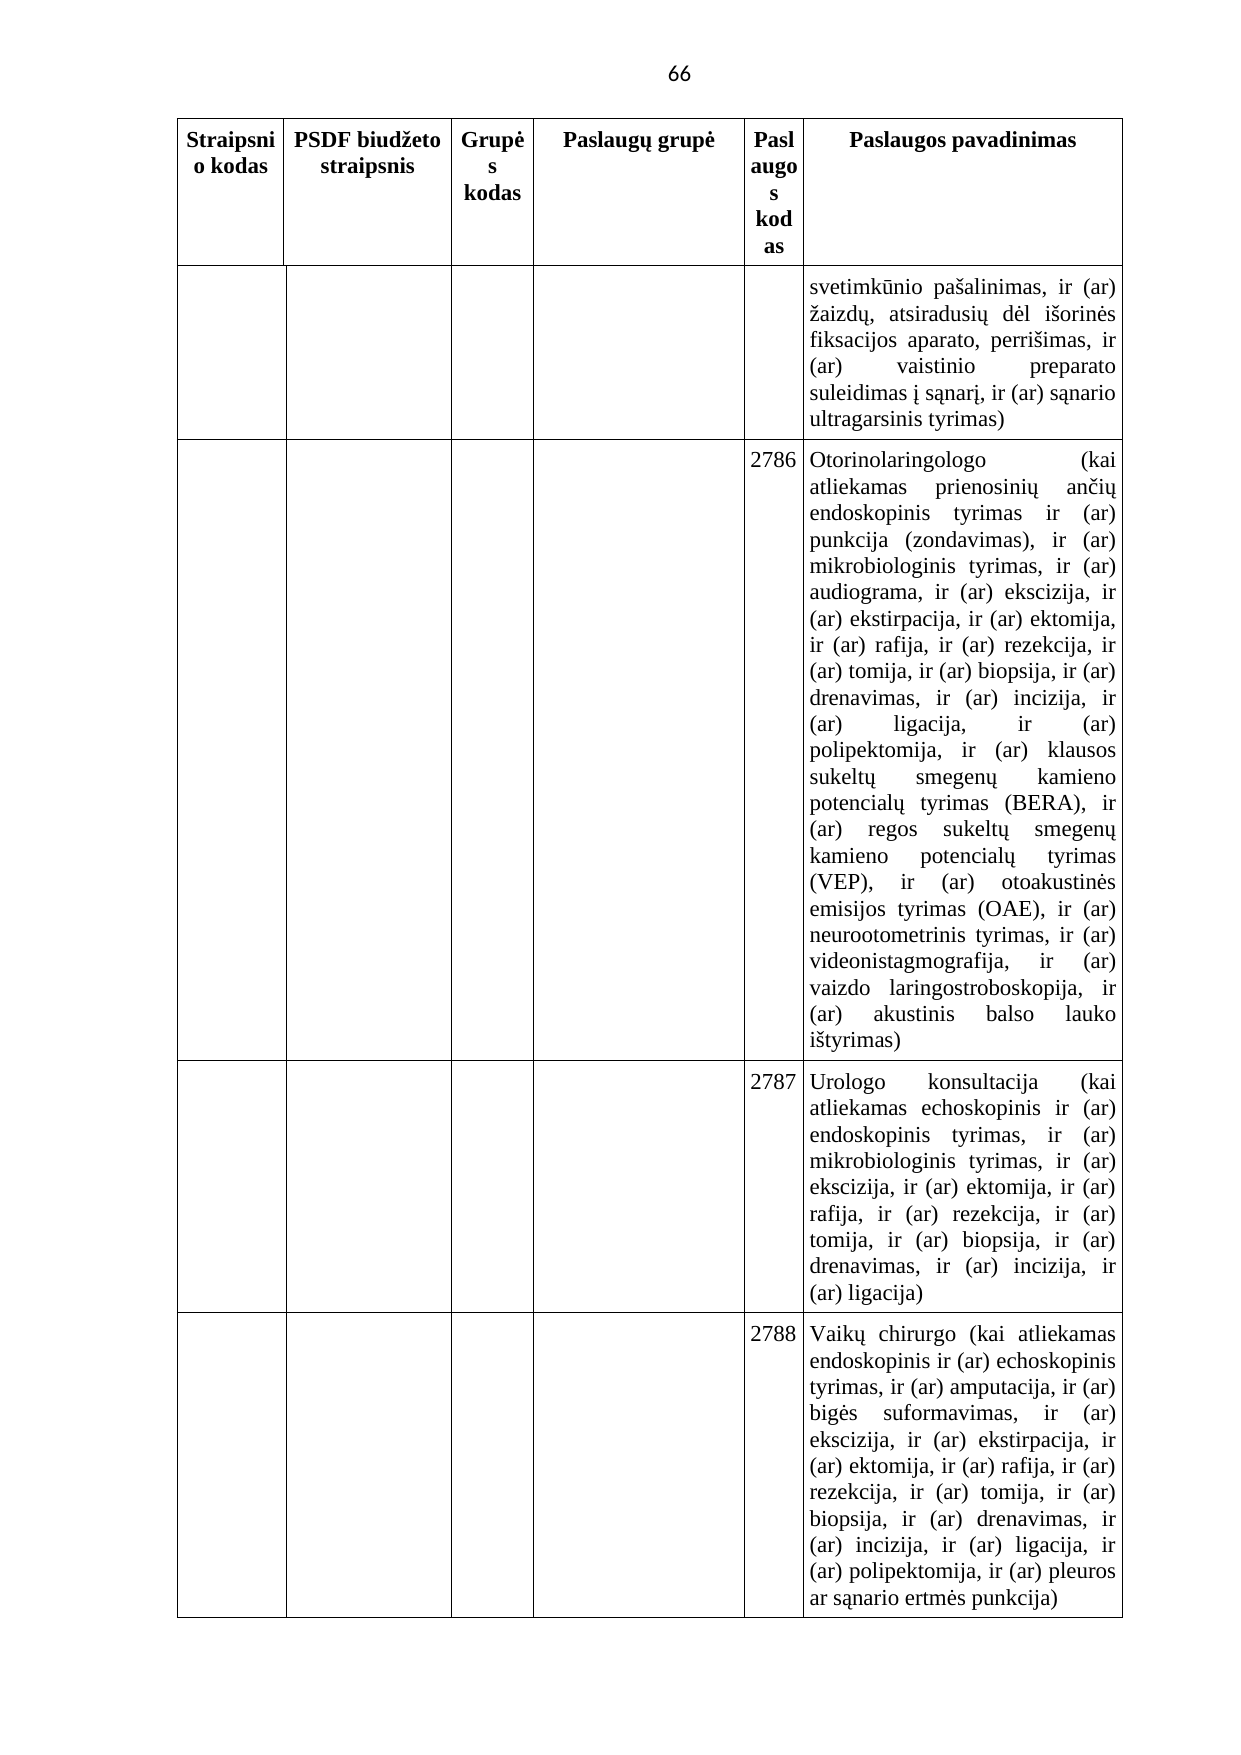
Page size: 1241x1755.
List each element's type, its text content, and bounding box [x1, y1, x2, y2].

table_cell [178, 1313, 286, 1617]
table_cell [287, 266, 451, 438]
table_header Straipsnio kodas [178, 119, 283, 265]
table_cell [178, 1061, 286, 1312]
table_cell [452, 440, 533, 1060]
table_cell 2786 [745, 440, 803, 1060]
table_cell [534, 266, 744, 438]
table_cell [287, 1061, 451, 1312]
table_cell Vaikų chirurgo (kai atliekamas endoskopinis ir (ar) echoskopinis tyrimas, ir (ar) amputacija, ir (ar) bigės suformavimas, ir (ar) ekscizija, ir (ar) ekstirpacija, ir (ar) ektomija, ir (ar) rafija, ir (ar) rezekcija, ir (ar) tomija, ir (ar) biopsija, ir (ar) drenavimas, ir (ar) incizija, ir (ar) ligacija, ir (ar) polipektomija, ir (ar) pleuros ar sąnario ertmės punkcija) [804, 1313, 1122, 1617]
table_cell svetimkūnio pašalinimas, ir (ar) žaizdų, atsiradusių dėl išorinės fiksacijos aparato, perrišimas, ir (ar) vaistinio preparato suleidimas į sąnarį, ir (ar) sąnario ultragarsinis tyrimas) [804, 266, 1122, 438]
table_header Paslaugų grupė [534, 119, 744, 265]
table_cell 2788 [745, 1313, 803, 1617]
table_cell [452, 1061, 533, 1312]
table_cell Otorinolaringologo (kai atliekamas prienosinių ančių endoskopinis tyrimas ir (ar) punkcija (zondavimas), ir (ar) mikrobiologinis tyrimas, ir (ar) audiograma, ir (ar) ekscizija, ir (ar) ekstirpacija, ir (ar) ektomija, ir (ar) rafija, ir (ar) rezekcija, ir (ar) tomija, ir (ar) biopsija, ir (ar) drenavimas, ir (ar) incizija, ir (ar) ligacija, ir (ar) polipektomija, ir (ar) klausos sukeltų smegenų kamieno potencialų tyrimas (BERA), ir (ar) regos sukeltų smegenų kamieno potencialų tyrimas (VEP), ir (ar) otoakustinės emisijos tyrimas (OAE), ir (ar) neurootometrinis tyrimas, ir (ar) videonistagmografija, ir (ar) vaizdo laringostroboskopija, ir (ar) akustinis balso lauko ištyrimas) [804, 440, 1122, 1060]
table_cell [534, 1061, 744, 1312]
table_cell [452, 1313, 533, 1617]
table_cell [534, 1313, 744, 1617]
table_cell [287, 440, 451, 1060]
table_cell [452, 266, 533, 438]
table_header Grupės kodas [452, 119, 533, 265]
table_cell [287, 1313, 451, 1617]
table_cell [178, 440, 286, 1060]
table_cell 2787 [745, 1061, 803, 1312]
table_cell [745, 266, 803, 438]
table_header PSDF biudžeto straipsnis [284, 119, 451, 265]
table_cell [178, 266, 286, 438]
table_cell Urologo konsultacija (kai atliekamas echoskopinis ir (ar) endoskopinis tyrimas, ir (ar) mikrobiologinis tyrimas, ir (ar) ekscizija, ir (ar) ektomija, ir (ar) rafija, ir (ar) rezekcija, ir (ar) tomija, ir (ar) biopsija, ir (ar) drenavimas, ir (ar) incizija, ir (ar) ligacija) [804, 1061, 1122, 1312]
table_header Paslaugos kodas [745, 119, 803, 265]
table_cell [534, 440, 744, 1060]
table_header Paslaugos pavadinimas [804, 119, 1122, 265]
